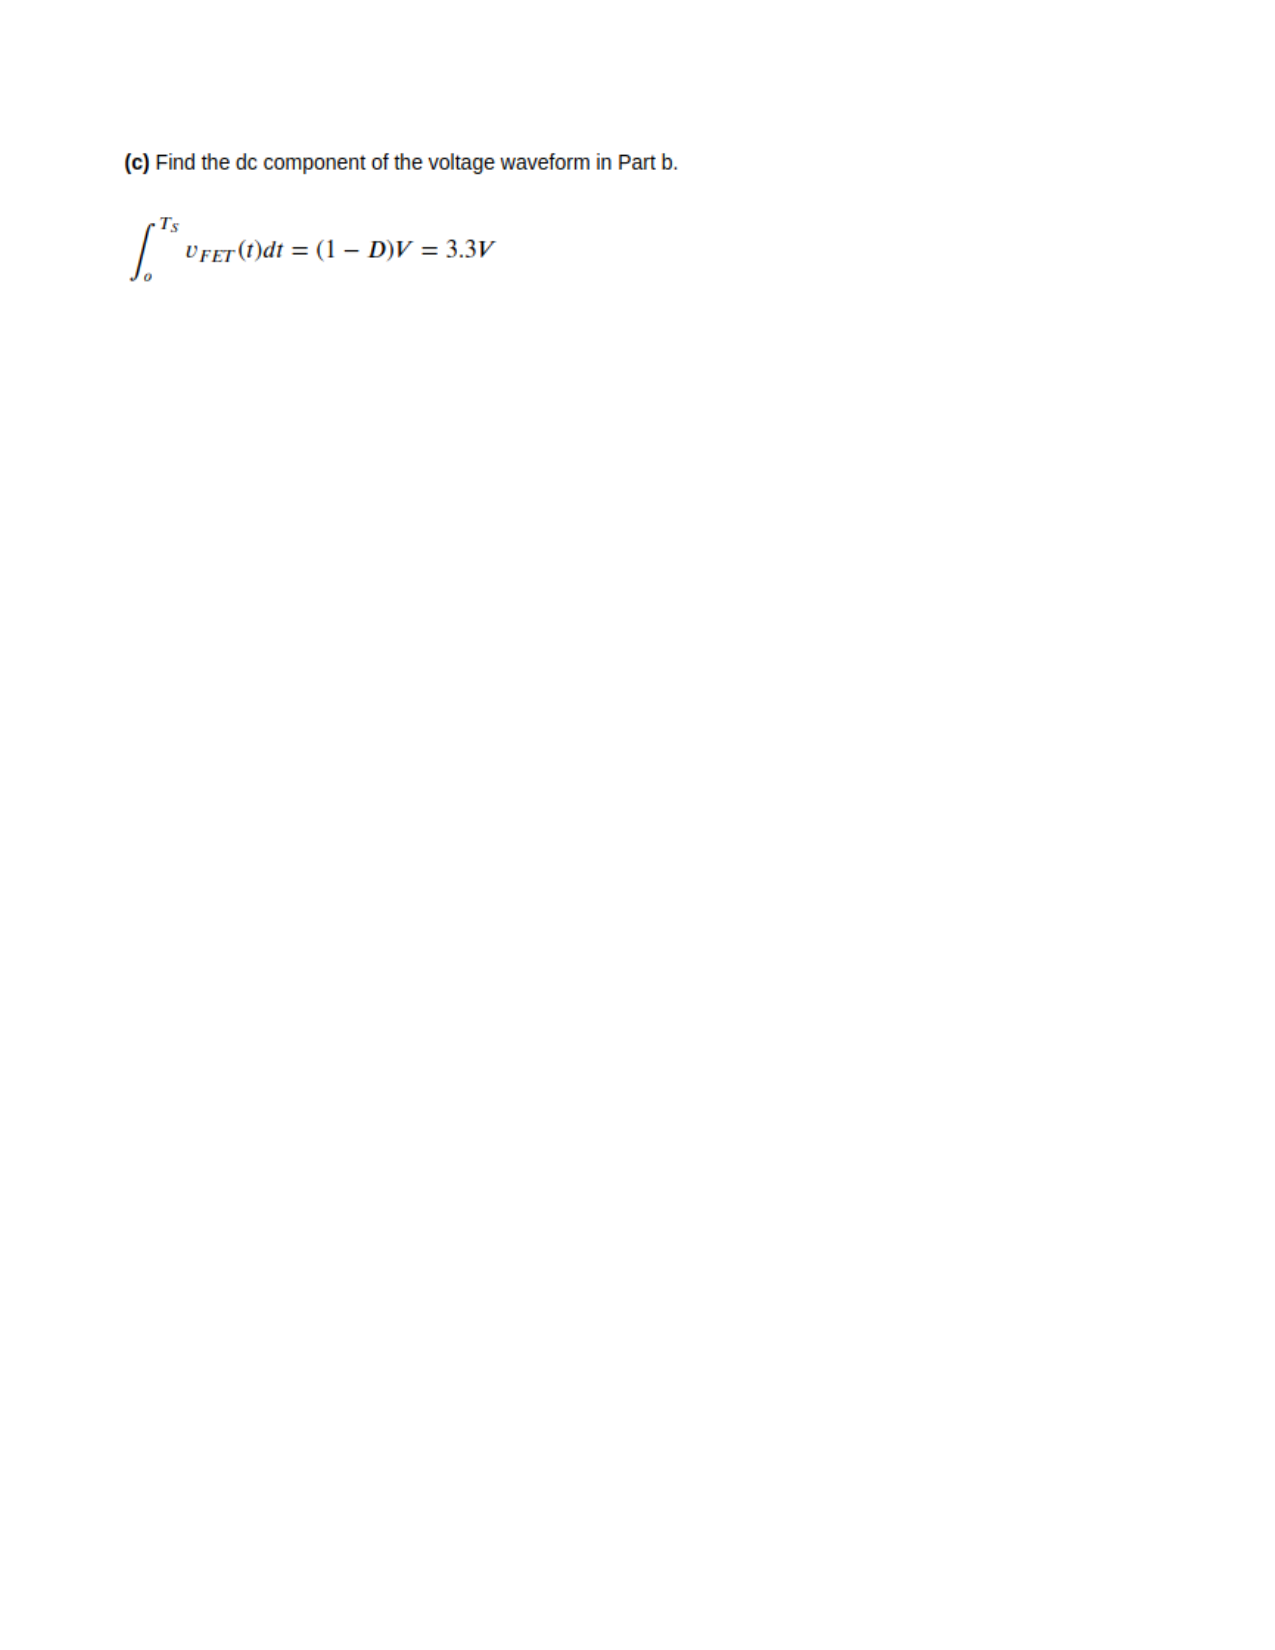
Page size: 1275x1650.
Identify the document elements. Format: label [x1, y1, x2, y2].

picture [118, 146, 684, 295]
